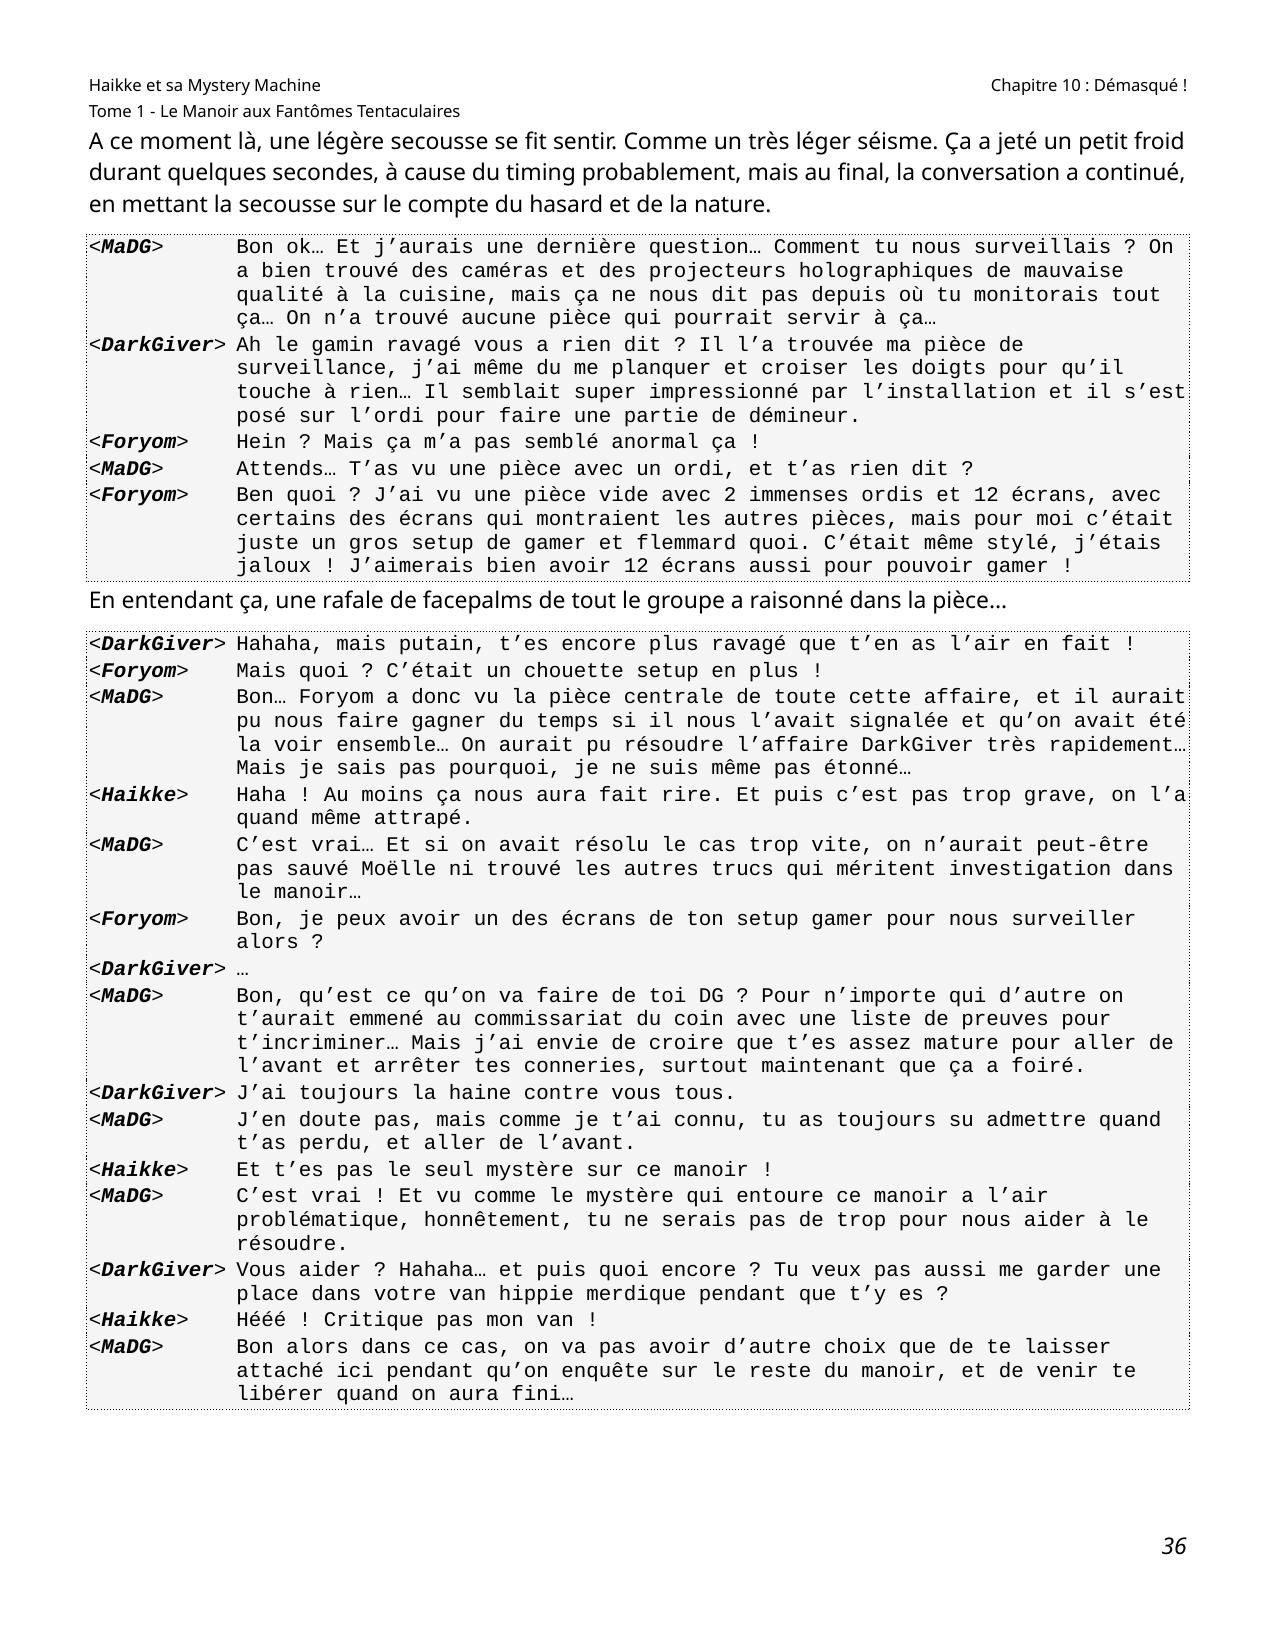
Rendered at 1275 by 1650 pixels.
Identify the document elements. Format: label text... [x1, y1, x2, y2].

text <Haikke> Et t’es pas le seul mystère sur ce manoir ! [86, 1156, 1189, 1182]
text <MaDG> Bon alors dans ce cas, on va pas avoir d’autre choix que de te laisser attaché ici pendant qu’on enquête sur le reste du manoir, et de venir te libérer quand on aura fini… [86, 1333, 1189, 1409]
text <DarkGiver> J’ai toujours la haine contre vous tous. [86, 1079, 1189, 1106]
text <Foryom> Mais quoi ? C’était un chouette setup en plus ! [86, 657, 1189, 683]
text <Foryom> Hein ? Mais ça m’a pas semblé anormal ça ! [86, 429, 1189, 455]
text <MaDG> C’est vrai ! Et vu comme le mystère qui entoure ce manoir a l’air problématique, honnêtement, tu ne serais pas de trop pour nous aider à le résoudre. [86, 1183, 1189, 1256]
text <MaDG> Attends… T’as vu une pièce avec un ordi, et t’as rien dit ? [86, 455, 1189, 481]
text En entendant ça, une rafale de facepalms de tout le groupe a raisonné dans la pièce… [88, 584, 1186, 616]
text <Foryom> Ben quoi ? J’ai vu une pièce vide avec 2 immenses ordis et 12 écrans, avec certains des écrans qui montraient les autres pièces, mais pour moi c’était juste un gros setup de gamer et flemmard quoi. C’était même stylé, j’étais jaloux ! J’aimerais bien avoir 12 écrans aussi pour pouvoir gamer ! [86, 482, 1189, 582]
text <MaDG> C’est vrai… Et si on avait résolu le cas trop vite, on n’aurait peut-être pas sauvé Moëlle ni trouvé les autres trucs qui méritent investigation dans le manoir… [86, 831, 1189, 905]
text <DarkGiver> … [86, 955, 1189, 982]
text A ce moment là, une légère secousse se fit sentir. Comme un très léger séisme. Ça a jeté un petit froid durant quelques secondes, à cause du timing probablement, mais au final, la conversation a continué, en mettant la secousse sur le compte du hasard et de la nature. [88, 125, 1186, 219]
text <MaDG> Bon ok… Et j’aurais une dernière question… Comment tu nous surveillais ? On a bien trouvé des caméras et des projecteurs holographiques de mauvaise qualité à la cuisine, mais ça ne nous dit pas depuis où tu monitorais tout ça… On n’a trouvé aucune pièce qui pourrait servir à ça… [86, 234, 1189, 331]
text <DarkGiver> Ah le gamin ravagé vous a rien dit ? Il l’a trouvée ma pièce de surveillance, j’ai même du me planquer et croiser les doigts pour qu’il touche à rien… Il semblait super impressionné par l’installation et il s’est posé sur l’ordi pour faire une partie de démineur. [86, 331, 1189, 428]
text <Haikke> Hééé ! Critique pas mon van ! [86, 1307, 1189, 1333]
text <Haikke> Haha ! Au moins ça nous aura fait rire. Et puis c’est pas trop grave, on l’a quand même attrapé. [86, 781, 1189, 831]
text <Foryom> Bon, je peux avoir un des écrans de ton setup gamer pour nous surveiller alors ? [86, 905, 1189, 955]
text <MaDG> Bon, qu’est ce qu’on va faire de toi DG ? Pour n’importe qui d’autre on t’aurait emmené au commissariat du coin avec une liste de preuves pour t’incriminer… Mais j’ai envie de croire que t’es assez mature pour aller de l’avant et arrêter tes conneries, surtout maintenant que ça a foiré. [86, 982, 1189, 1079]
text <MaDG> J’en doute pas, mais comme je t’ai connu, tu as toujours su admettre quand t’as perdu, et aller de l’avant. [86, 1106, 1189, 1156]
text <MaDG> Bon… Foryom a donc vu la pièce centrale de toute cette affaire, et il aurait pu nous faire gagner du temps si il nous l’avait signalée et qu’on avait été la voir ensemble… On aurait pu résoudre l’affaire DarkGiver très rapidement… Mais je sais pas pourquoi, je ne suis même pas étonné… [86, 684, 1189, 781]
text <DarkGiver> Vous aider ? Hahaha… et puis quoi encore ? Tu veux pas aussi me garder une place dans votre van hippie merdique pendant que t’y es ? [86, 1257, 1189, 1307]
text <DarkGiver> Hahaha, mais putain, t’es encore plus ravagé que t’en as l’air en fait ! [86, 631, 1189, 657]
